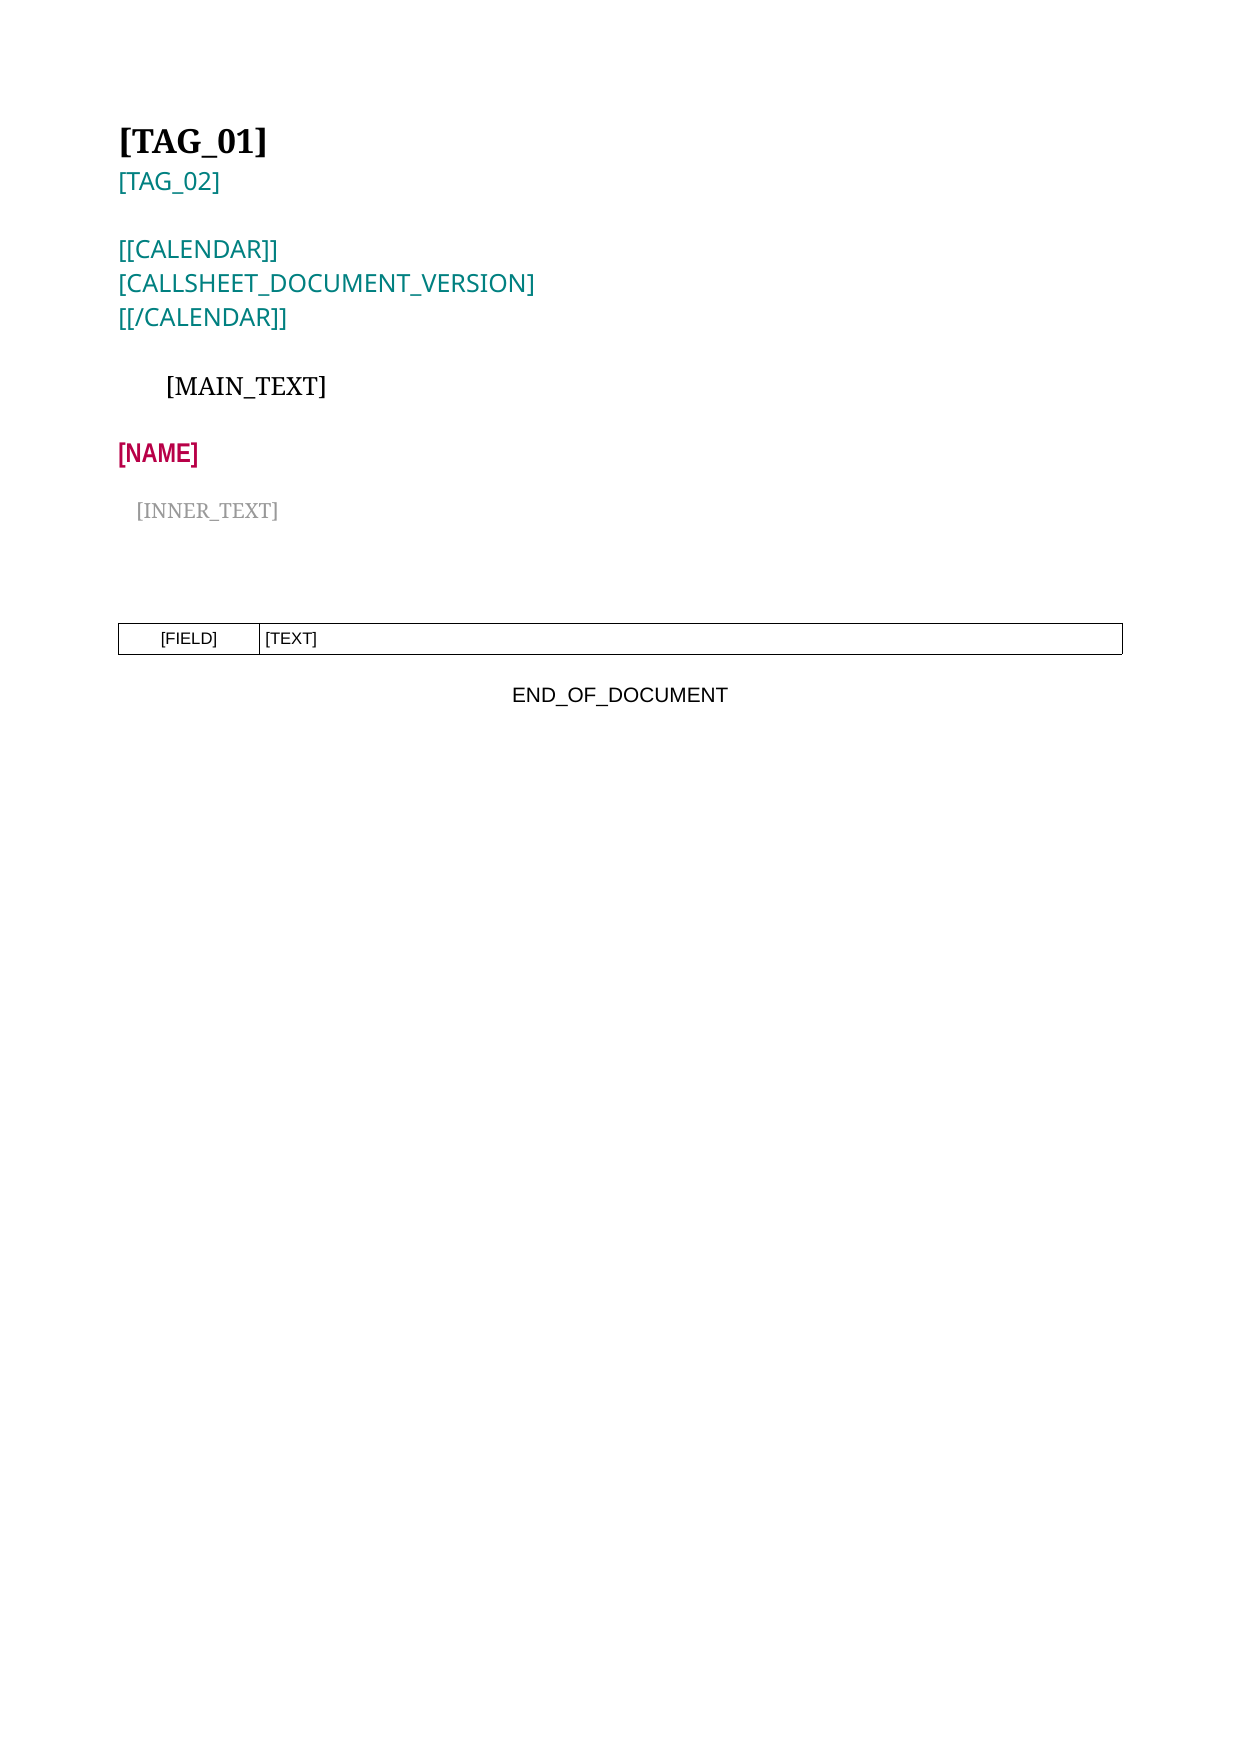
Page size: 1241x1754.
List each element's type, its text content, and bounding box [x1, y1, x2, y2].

text [TAG_02] [118, 163, 1122, 198]
text [MAIN_TEXT] [118, 368, 1122, 403]
text END_OF_DOCUMENT [118, 682, 1122, 706]
text [TAG_01] [118, 118, 1122, 163]
table_header [TEXT] [260, 624, 1122, 653]
text [CALLSHEET_DOCUMENT_VERSION] [118, 266, 1122, 300]
text [INNER_TEXT] [118, 497, 1122, 525]
text [[/CALENDAR]] [118, 300, 1122, 334]
text [NAME] [118, 437, 1122, 468]
text [[CALENDAR]] [118, 232, 1122, 266]
table_header [FIELD] [119, 624, 259, 653]
